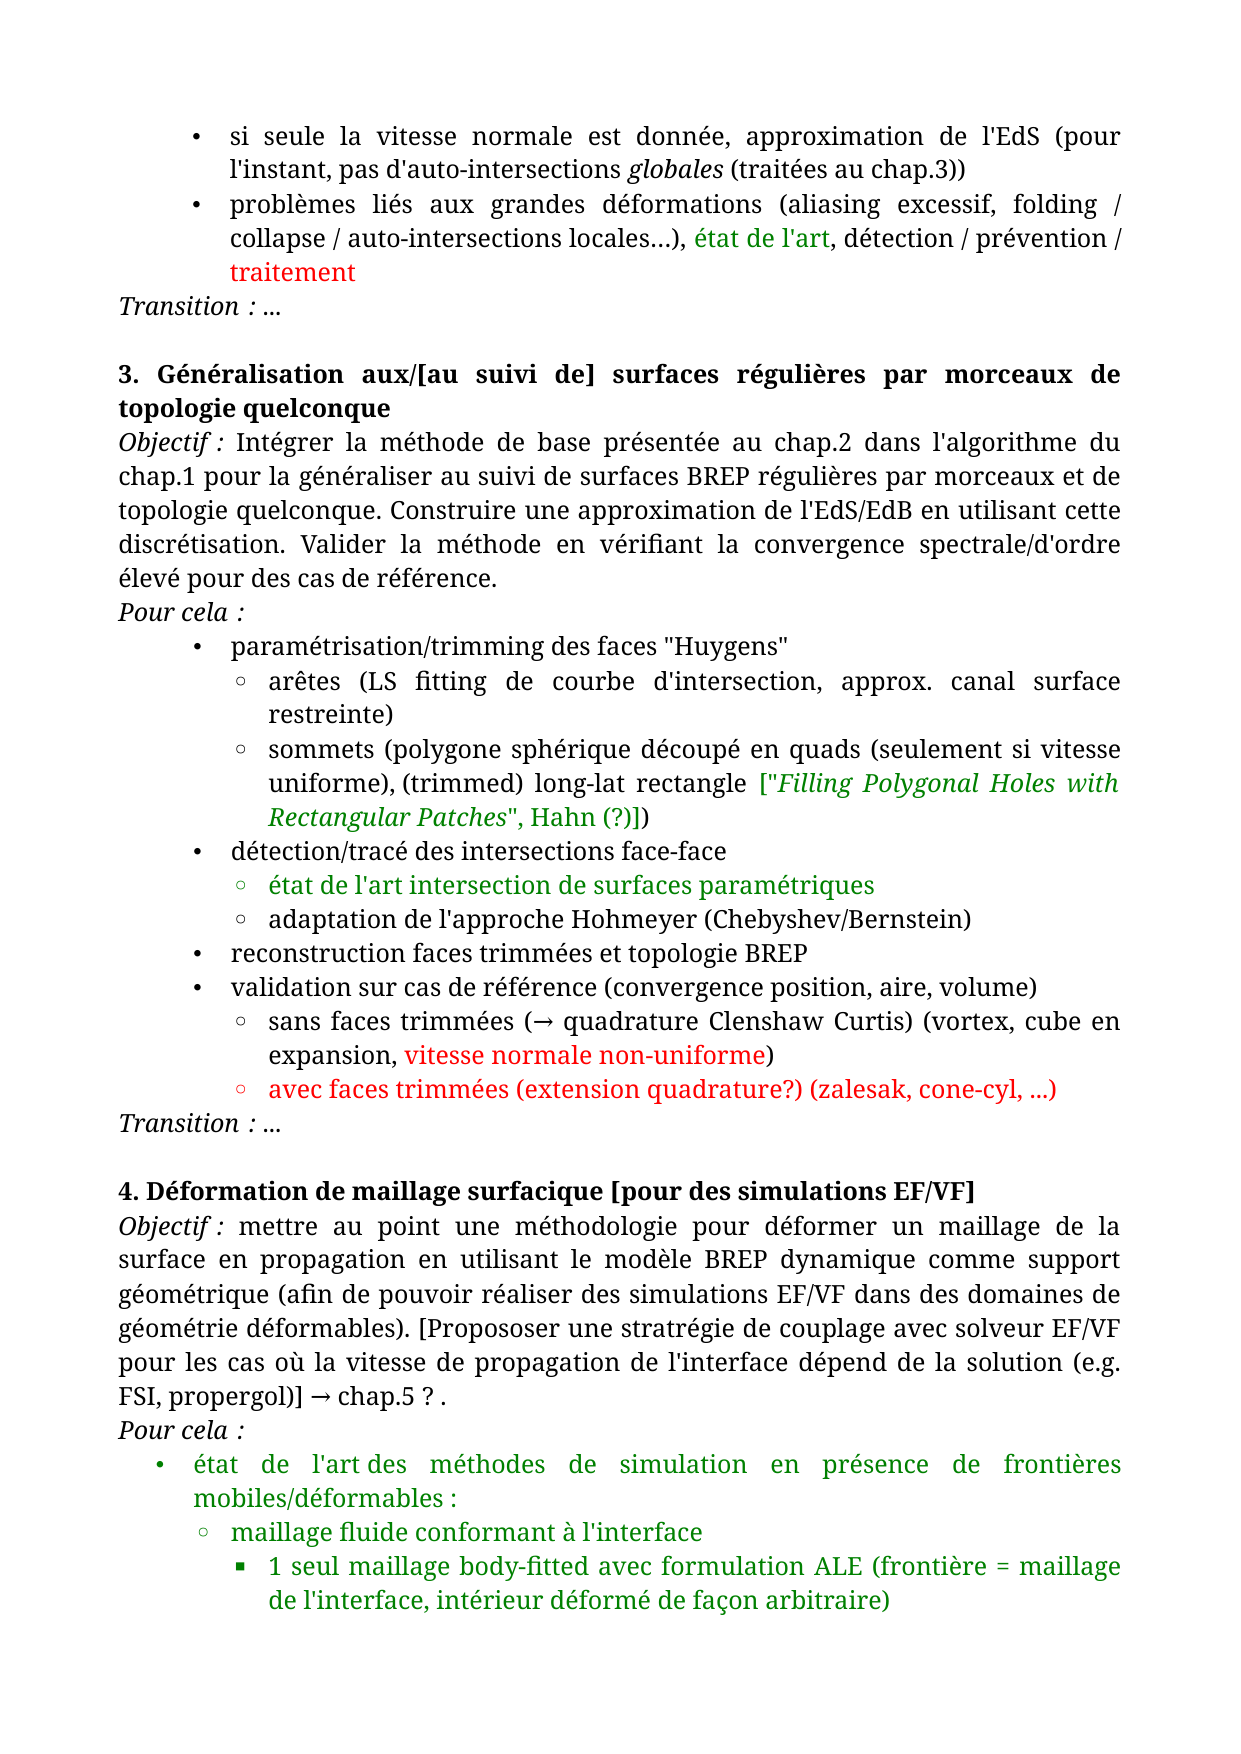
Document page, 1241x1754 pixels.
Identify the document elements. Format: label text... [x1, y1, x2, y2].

list détection/tracé des intersections face-face [193, 833, 1122, 867]
text Transition : ... [118, 1106, 1122, 1140]
list 1 seul maillage body-fitted avec formulation ALE (frontière = maillage de l'interface, intérieur déformé de façon arbitraire) [231, 1549, 1122, 1617]
list validation sur cas de référence (convergence position, aire, volume) [193, 970, 1122, 1004]
list paramétrisation/trimming des faces "Huygens" [193, 629, 1122, 663]
list sommets (polygone sphérique découpé en quads (seulement si vitesse uniforme), (trimmed) long-lat rectangle ["Filling Polygonal Holes with Rectangular Patches", Hahn (?)]) [231, 731, 1122, 833]
text Pour cela : [118, 595, 1122, 629]
list reconstruction faces trimmées et topologie BREP [193, 936, 1122, 970]
list avec faces trimmées (extension quadrature?) (zalesak, cone-cyl, ...) [231, 1072, 1122, 1106]
list arêtes (LS fitting de courbe d'intersection, approx. canal surface restreinte) [231, 663, 1122, 731]
list si seule la vitesse normale est donnée, approximation de l'EdS (pour l'instant, pas d'auto-intersections globales (traitées au chap.3)) [192, 118, 1122, 186]
text 4. Déformation de maillage surfacique [pour des simulations EF/VF] [118, 1174, 1122, 1208]
list sans faces trimmées (→ quadrature Clenshaw Curtis) (vortex, cube en expansion, vitesse normale non-uniforme) [231, 1004, 1122, 1072]
text Objectif : mettre au point une méthodologie pour déformer un maillage de la surface en propagation en utilisant le modèle BREP dynamique comme support géométrique (afin de pouvoir réaliser des simulations EF/VF dans des domaines de géométrie déformables). [Propososer une stratrégie de couplage avec solveur EF/VF pour les cas où la vitesse de propagation de l'interface dépend de la solution (e.g. FSI, propergol)] → chap.5 ? . [118, 1208, 1122, 1412]
list état de l'art des méthodes de simulation en présence de frontières mobiles/déformables : [156, 1447, 1122, 1515]
text Pour cela : [118, 1412, 1122, 1447]
list problèmes liés aux grandes déformations (aliasing excessif, folding / collapse / auto-intersections locales…), état de l'art, détection / prévention / traitement [192, 186, 1122, 288]
list maillage fluide conformant à l'interface [193, 1515, 1122, 1549]
list état de l'art intersection de surfaces paramétriques [231, 867, 1122, 902]
text Objectif : Intégrer la méthode de base présentée au chap.2 dans l'algorithme du chap.1 pour la généraliser au suivi de surfaces BREP régulières par morceaux et de topologie quelconque. Construire une approximation de l'EdS/EdB en utilisant cette discrétisation. Valider la méthode en vérifiant la convergence spectrale/d'ordre élevé pour des cas de référence. [118, 425, 1122, 595]
text Transition : ... [118, 288, 1122, 322]
text 3. Généralisation aux/[au suivi de] surfaces régulières par morceaux de topologie quelconque [118, 357, 1122, 425]
list adaptation de l'approche Hohmeyer (Chebyshev/Bernstein) [231, 902, 1122, 936]
